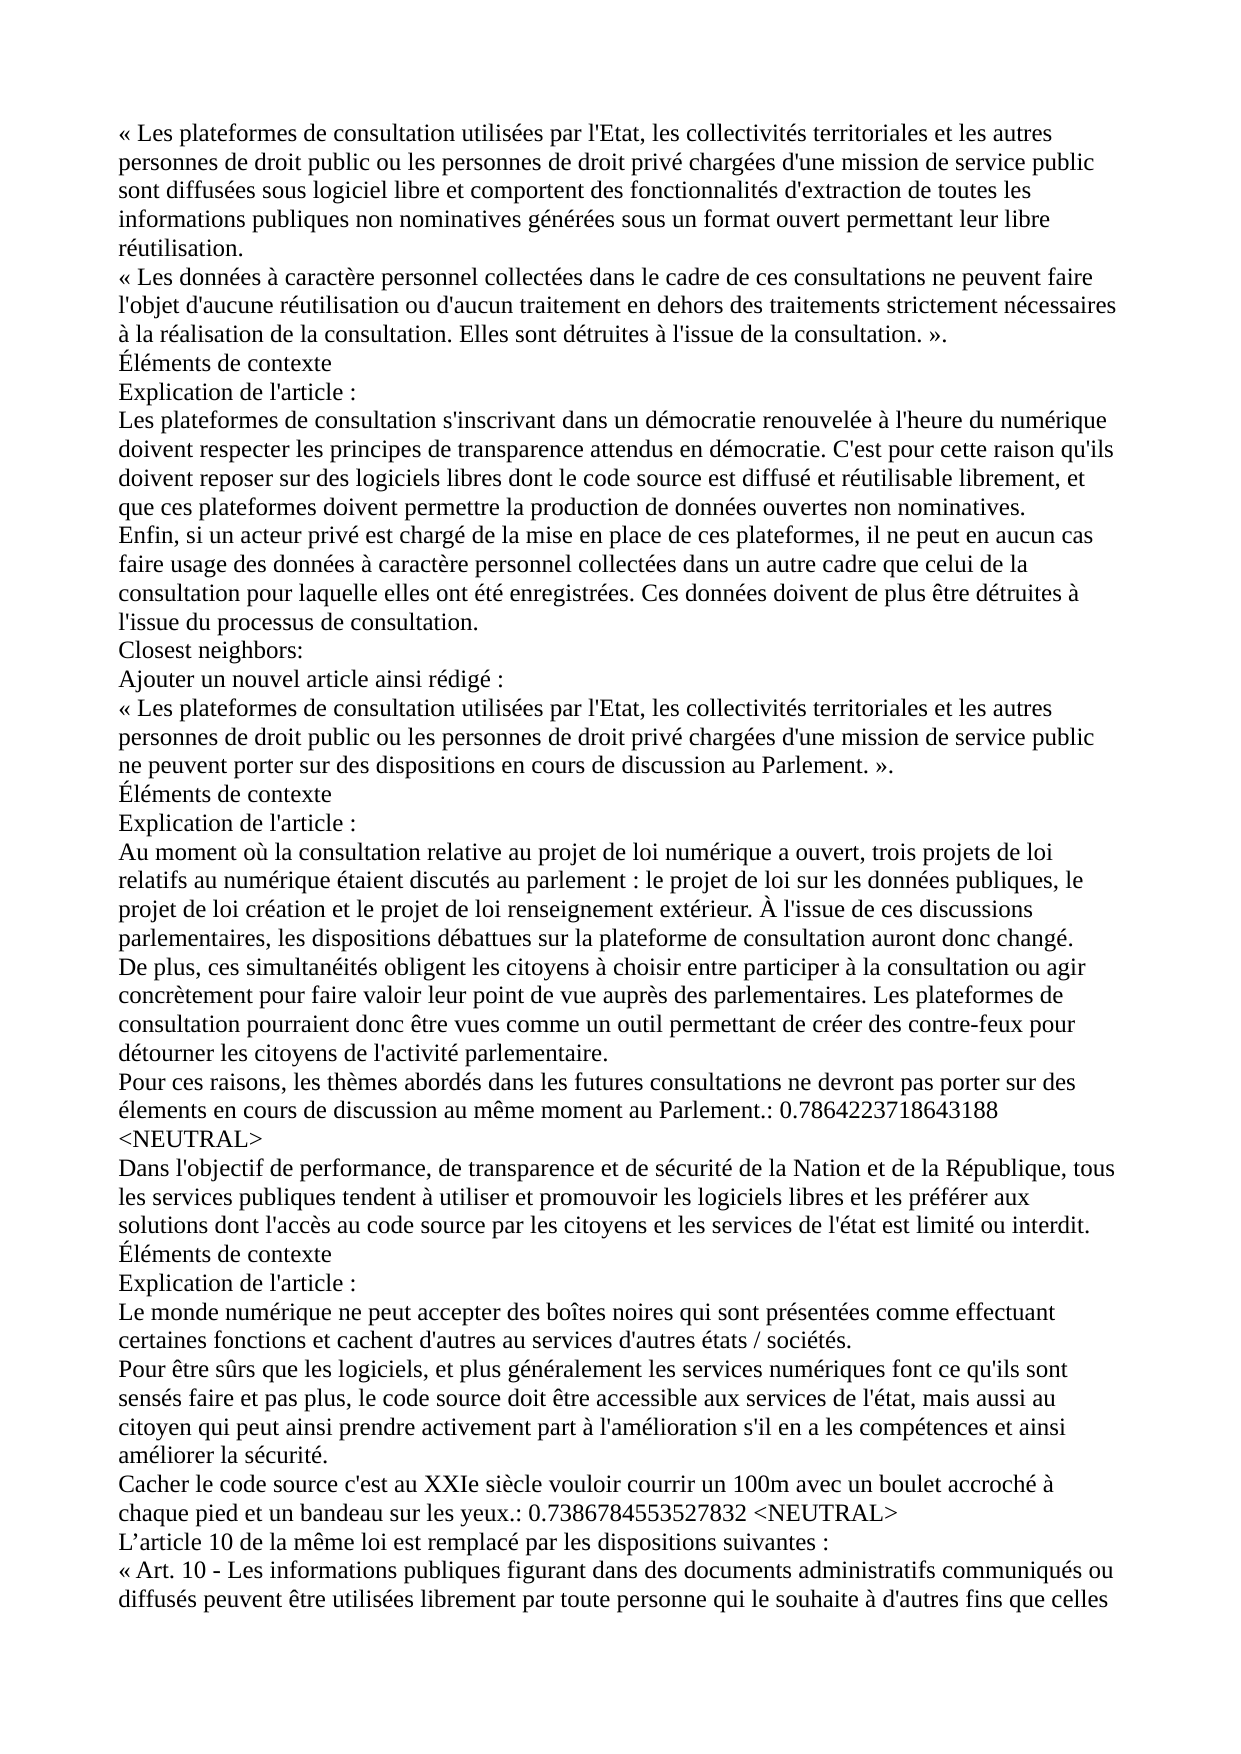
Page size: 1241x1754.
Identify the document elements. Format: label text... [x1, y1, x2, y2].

text Pour être sûrs que les logiciels, et plus généralement les services numériques font ce qu'ils sont sensés faire et pas plus, le code source doit être accessible aux services de l'état, mais aussi au citoyen qui peut ainsi prendre activement part à l'amélioration s'il en a les compétences et ainsi améliorer la sécurité. [118, 1354, 1122, 1469]
text Explication de l'article : [118, 377, 1122, 406]
text L’article 10 de la même loi est remplacé par les dispositions suivantes : [118, 1527, 1122, 1556]
text Les plateformes de consultation s'inscrivant dans un démocratie renouvelée à l'heure du numérique doivent respecter les principes de transparence attendus en démocratie. C'est pour cette raison qu'ils doivent reposer sur des logiciels libres dont le code source est diffusé et réutilisable librement, et que ces plateformes doivent permettre la production de données ouvertes non nominatives. [118, 406, 1122, 521]
text Ajouter un nouvel article ainsi rédigé : [118, 664, 1122, 693]
text Éléments de contexte [118, 779, 1122, 808]
text Éléments de contexte [118, 1239, 1122, 1268]
text « Art. 10 - Les informations publiques figurant dans des documents administratifs communiqués ou diffusés peuvent être utilisées librement par toute personne qui le souhaite à d'autres fins que celles [118, 1556, 1122, 1613]
text Closest neighbors: [118, 636, 1122, 664]
text Pour ces raisons, les thèmes abordés dans les futures consultations ne devront pas porter sur des élements en cours de discussion au même moment au Parlement.: 0.7864223718643188 <NEUTRAL> [118, 1067, 1122, 1153]
text Le monde numérique ne peut accepter des boîtes noires qui sont présentées comme effectuant certaines fonctions et cachent d'autres au services d'autres états / sociétés. [118, 1297, 1122, 1354]
text De plus, ces simultanéités obligent les citoyens à choisir entre participer à la consultation ou agir concrètement pour faire valoir leur point de vue auprès des parlementaires. Les plateformes de consultation pourraient donc être vues comme un outil permettant de créer des contre-feux pour détourner les citoyens de l'activité parlementaire. [118, 952, 1122, 1067]
text « Les plateformes de consultation utilisées par l'Etat, les collectivités territoriales et les autres personnes de droit public ou les personnes de droit privé chargées d'une mission de service public sont diffusées sous logiciel libre et comportent des fonctionnalités d'extraction de toutes les informations publiques non nominatives générées sous un format ouvert permettant leur libre réutilisation. [118, 118, 1122, 262]
text Explication de l'article : [118, 1268, 1122, 1297]
text Éléments de contexte [118, 348, 1122, 377]
text « Les données à caractère personnel collectées dans le cadre de ces consultations ne peuvent faire l'objet d'aucune réutilisation ou d'aucun traitement en dehors des traitements strictement nécessaires à la réalisation de la consultation. Elles sont détruites à l'issue de la consultation. ». [118, 262, 1122, 348]
text « Les plateformes de consultation utilisées par l'Etat, les collectivités territoriales et les autres personnes de droit public ou les personnes de droit privé chargées d'une mission de service public ne peuvent porter sur des dispositions en cours de discussion au Parlement. ». [118, 693, 1122, 779]
text Cacher le code source c'est au XXIe siècle vouloir courrir un 100m avec un boulet accroché à chaque pied et un bandeau sur les yeux.: 0.7386784553527832 <NEUTRAL> [118, 1469, 1122, 1527]
text Enfin, si un acteur privé est chargé de la mise en place de ces plateformes, il ne peut en aucun cas faire usage des données à caractère personnel collectées dans un autre cadre que celui de la consultation pour laquelle elles ont été enregistrées. Ces données doivent de plus être détruites à l'issue du processus de consultation. [118, 521, 1122, 636]
text Explication de l'article : [118, 808, 1122, 837]
text Dans l'objectif de performance, de transparence et de sécurité de la Nation et de la République, tous les services publiques tendent à utiliser et promouvoir les logiciels libres et les préférer aux solutions dont l'accès au code source par les citoyens et les services de l'état est limité ou interdit. [118, 1153, 1122, 1239]
text Au moment où la consultation relative au projet de loi numérique a ouvert, trois projets de loi relatifs au numérique étaient discutés au parlement : le projet de loi sur les données publiques, le projet de loi création et le projet de loi renseignement extérieur. À l'issue de ces discussions parlementaires, les dispositions débattues sur la plateforme de consultation auront donc changé. [118, 837, 1122, 952]
